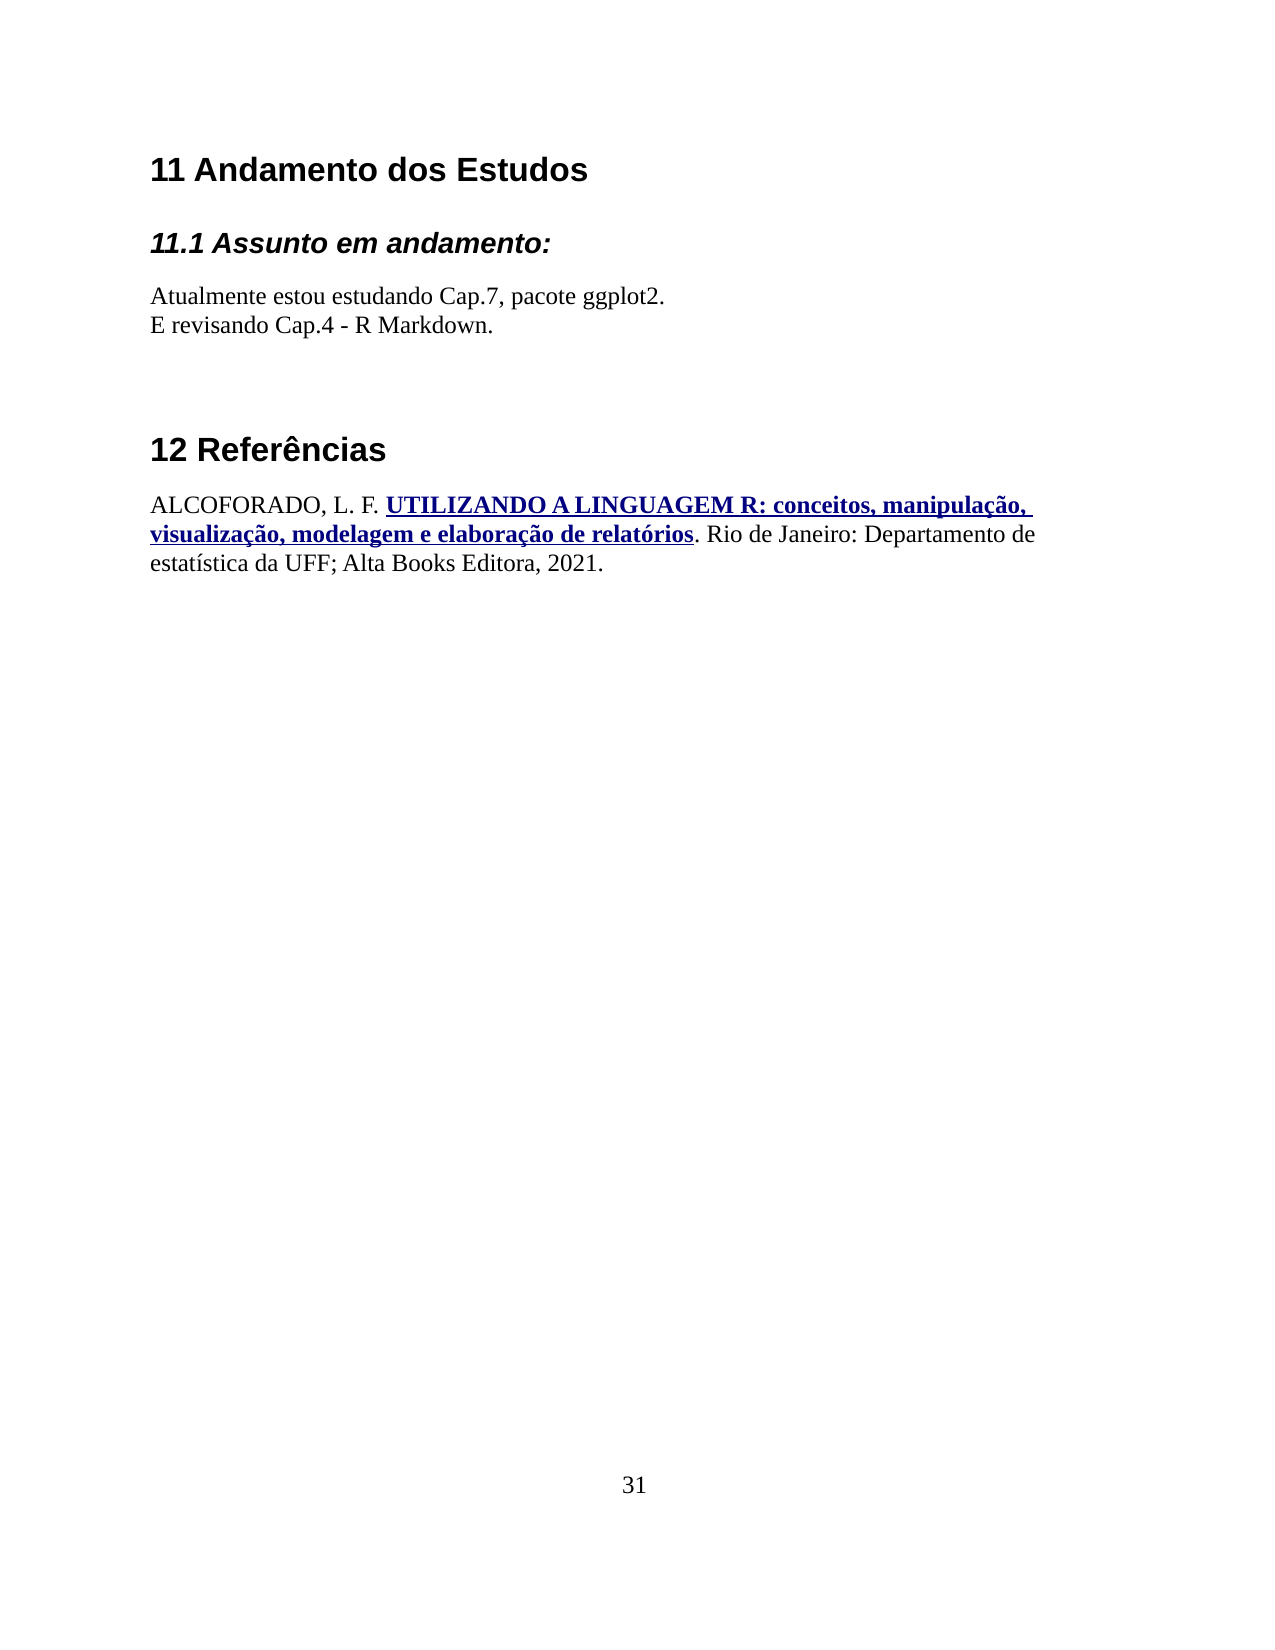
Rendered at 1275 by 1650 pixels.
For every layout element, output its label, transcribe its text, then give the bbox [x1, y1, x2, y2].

text Atualmente estou estudando Cap.7, pacote ggplot2. E revisando Cap.4 - R Markdown. [150, 281, 1125, 367]
text ALCOFORADO, L. F. UTILIZANDO A LINGUAGEM R: conceitos, manipulação, visualização, modelagem e elaboração de relatórios. Rio de Janeiro: Departamento de estatística da UFF; Alta Books Editora, 2021. [150, 490, 1125, 576]
subtitle 12 Referências [150, 430, 1125, 469]
subtitle 11.1 Assunto em andamento: [150, 226, 1125, 260]
subtitle 11 Andamento dos Estudos [150, 150, 1125, 189]
